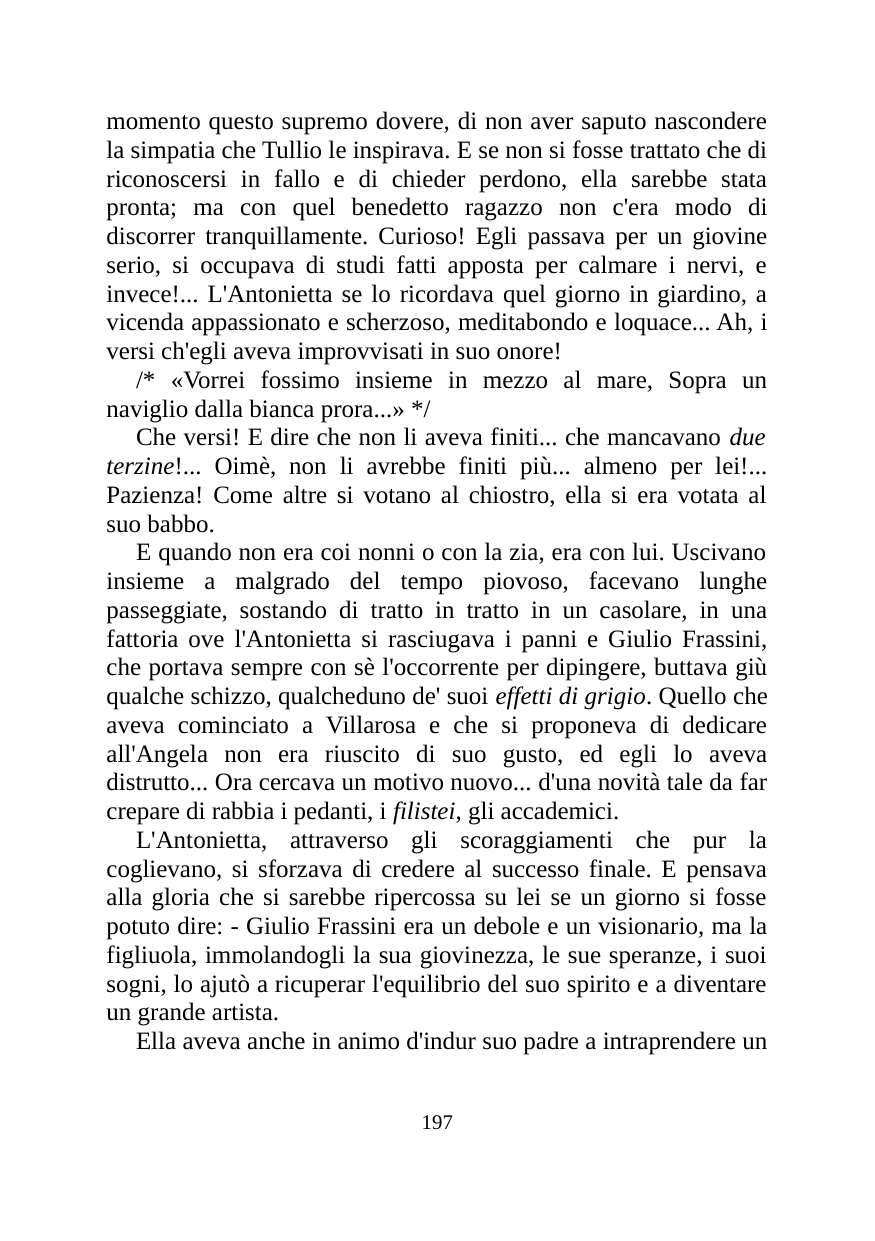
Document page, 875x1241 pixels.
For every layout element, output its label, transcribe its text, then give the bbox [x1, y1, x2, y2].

text L'Antonietta, attraverso gli scoraggiamenti che pur la coglievano, si sforzava di credere al successo finale. E pensava alla gloria che si sarebbe ripercossa su lei se un giorno si fosse potuto dire: - Giulio Frassini era un debole e un visionario, ma la figliuola, immolandogli la sua giovinezza, le sue speranze, i suoi sogni, lo ajutò a ricuperar l'equilibrio del suo spirito e a diventare un grande artista. [106, 825, 768, 1026]
text E quando non era coi nonni o con la zia, era con lui. Uscivano insieme a malgrado del tempo piovoso, facevano lunghe passeggiate, sostando di tratto in tratto in un casolare, in una fattoria ove l'Antonietta si rasciugava i panni e Giulio Frassini, che portava sempre con sè l'occorrente per dipingere, buttava giù qualche schizzo, qualcheduno de' suoi effetti di grigio. Quello che aveva cominciato a Villarosa e che si proponeva di dedicare all'Angela non era riuscito di suo gusto, ed egli lo aveva distrutto... Ora cercava un motivo nuovo... d'una novità tale da far crepare di rabbia i pedanti, i filistei, gli accademici. [106, 537, 768, 825]
text Che versi! E dire che non li aveva finiti... che mancavano due terzine!... Oimè, non li avrebbe finiti più... almeno per lei!... Pazienza! Come altre si votano al chiostro, ella si era votata al suo babbo. [106, 422, 768, 537]
text /* «Vorrei fossimo insieme in mezzo al mare, Sopra un naviglio dalla bianca prora...» */ [106, 365, 768, 422]
text Ella aveva anche in animo d'indur suo padre a intraprendere un [106, 1026, 768, 1055]
text momento questo supremo dovere, di non aver saputo nascondere la simpatia che Tullio le inspirava. E se non si fosse trattato che di riconoscersi in fallo e di chieder perdono, ella sarebbe stata pronta; ma con quel benedetto ragazzo non c'era modo di discorrer tranquillamente. Curioso! Egli passava per un giovine serio, si occupava di studi fatti apposta per calmare i nervi, e invece!... L'Antonietta se lo ricordava quel giorno in giardino, a vicenda appassionato e scherzoso, meditabondo e loquace... Ah, i versi ch'egli aveva improvvisati in suo onore! [106, 106, 768, 365]
